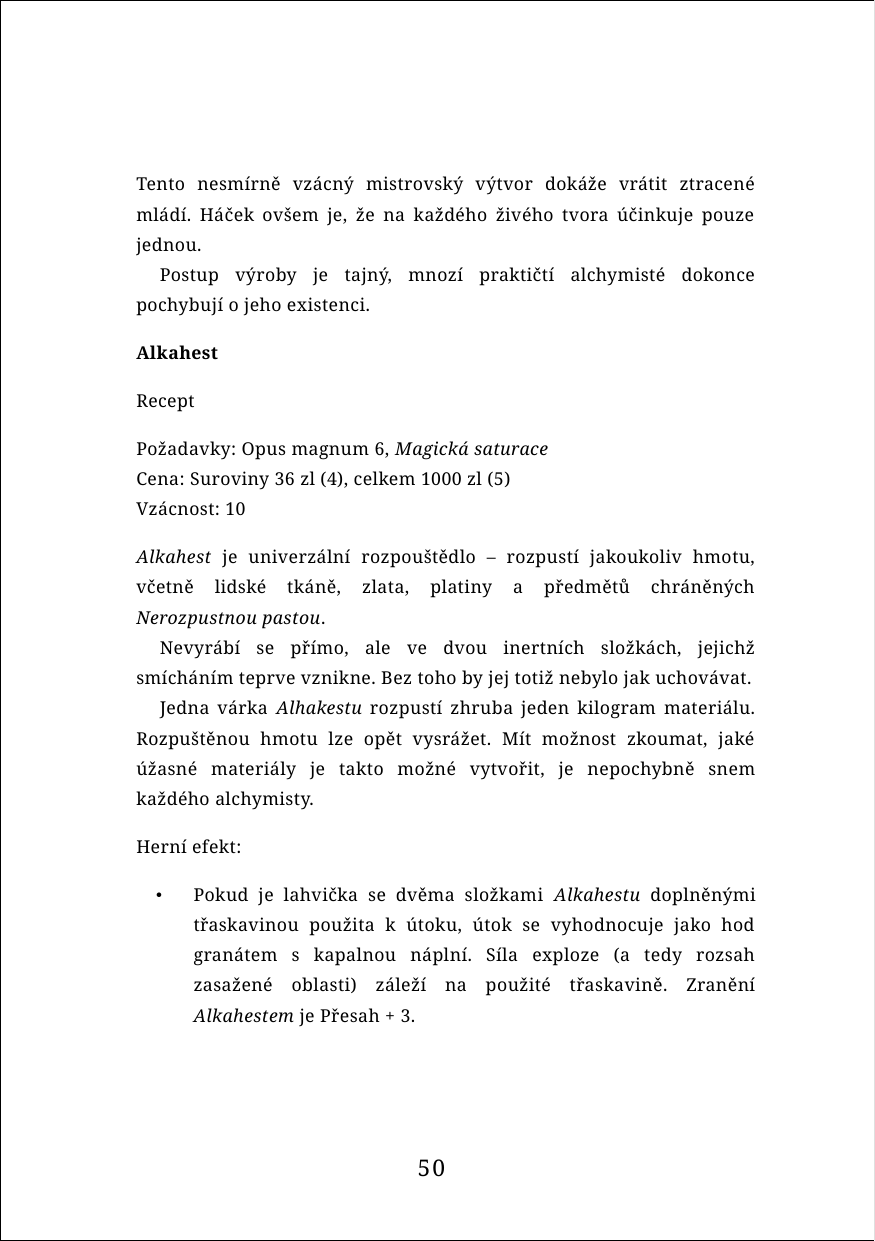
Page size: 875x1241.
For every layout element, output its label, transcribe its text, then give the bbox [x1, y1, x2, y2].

list Pokud je lahvička se dvěma složkami Alkahestu doplněnými třaskavinou použita k útoku, útok se vyhodnocuje jako hod granátem s kapalnou náplní. Síla exploze (a tedy rozsah zasažené oblasti) záleží na použité třaskavině. Zranění Alkahestem je Přesah + 3. [156, 882, 756, 1027]
text Požadavky: Opus magnum 6, Magická saturace Cena: Suroviny 36 zl (4), celkem 1000 zl (5) Vzácnost: 10 [136, 436, 756, 521]
text Tento nesmírně vzácný mistrovský výtvor dokáže vrátit ztracené mládí. Háček ovšem je, že na každého živého tvora účinkuje pouze jednou. Postup výroby je tajný, mnozí praktičtí alchymisté dokonce pochybují o jeho existenci. [136, 172, 756, 317]
text Alkahest je univerzální rozpouštědlo – rozpustí jakoukoliv hmotu, včetně lidské tkáně, zlata, platiny a předmětů chráněných Nerozpustnou pastou. Nevyrábí se přímo, ale ve dvou inertních složkách, jejichž smícháním teprve vznikne. Bez toho by jej totiž nebylo jak uchovávat. Jedna várka Alhakestu rozpustí zhruba jeden kilogram materiálu. Rozpuštěnou hmotu lze opět vysrážet. Mít možnost zkoumat, jaké úžasné materiály je takto možné vytvořit, je nepochybně snem každého alchymisty. [136, 545, 756, 811]
text Herní efekt: [136, 834, 756, 858]
text Alkahest [136, 341, 756, 365]
text Recept [136, 388, 756, 413]
